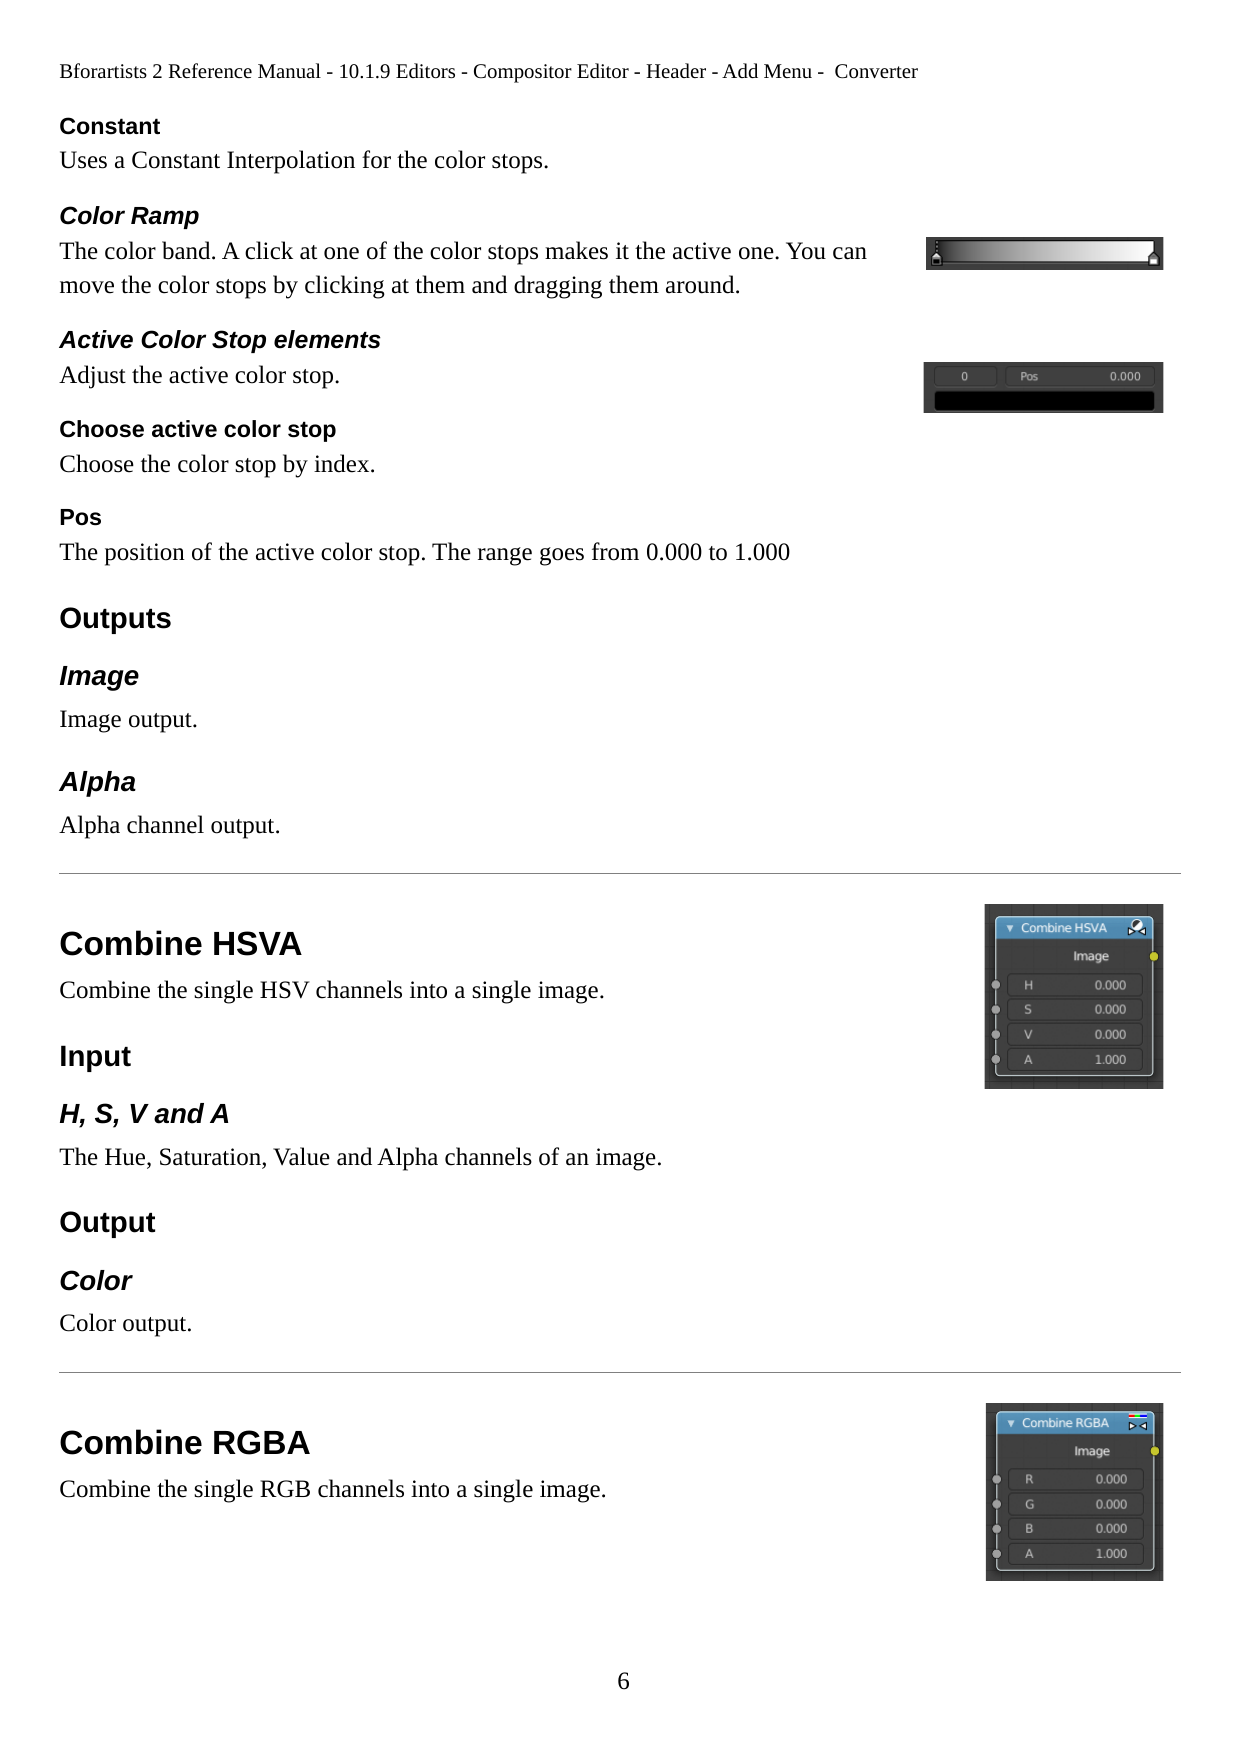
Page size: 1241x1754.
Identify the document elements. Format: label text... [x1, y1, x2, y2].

subtitle Outputs [59, 601, 1181, 634]
picture [985, 1403, 1164, 1581]
subtitle [1164, 1038, 1181, 1072]
subtitle Color Ramp [59, 201, 1181, 229]
subtitle [1164, 1422, 1181, 1461]
subtitle Color [59, 1264, 1181, 1296]
subtitle [1164, 924, 1181, 962]
text Color output. [59, 1308, 1181, 1337]
text The Hue, Saturation, Value and Alpha channels of an image. [59, 1142, 1181, 1170]
picture [926, 237, 1164, 270]
subtitle Choose active color stop [59, 416, 1181, 442]
picture [984, 904, 1164, 1089]
subtitle H, S, V and A [59, 1097, 1181, 1129]
text Uses a Constant Interpolation for the color stops. [59, 146, 1181, 174]
text The position of the active color stop. The range goes from 0.000 to 1.000 [59, 537, 1181, 566]
subtitle Alpha [59, 765, 1181, 797]
text The color band. A click at one of the color stops makes it the active one. You can move the color stops by clicking at them and dragging them around. [59, 236, 1181, 299]
text Image output. [59, 704, 1181, 732]
subtitle Image [59, 659, 1181, 691]
subtitle Active Color Stop elements [59, 326, 1181, 354]
subtitle Output [59, 1205, 1181, 1239]
text Combine the single RGB channels into a single image. [59, 1474, 985, 1502]
subtitle Constant [59, 113, 1181, 139]
text Combine the single HSV channels into a single image. [59, 975, 984, 1004]
text Adjust the active color stop. [59, 360, 1181, 389]
subtitle Input [59, 1038, 984, 1072]
text Choose the color stop by index. [59, 449, 1181, 477]
subtitle Combine RGBA [59, 1422, 985, 1461]
subtitle Pos [59, 504, 1181, 531]
subtitle Combine HSVA [59, 924, 984, 962]
picture [923, 362, 1164, 413]
text Alpha channel output. [59, 810, 1181, 838]
